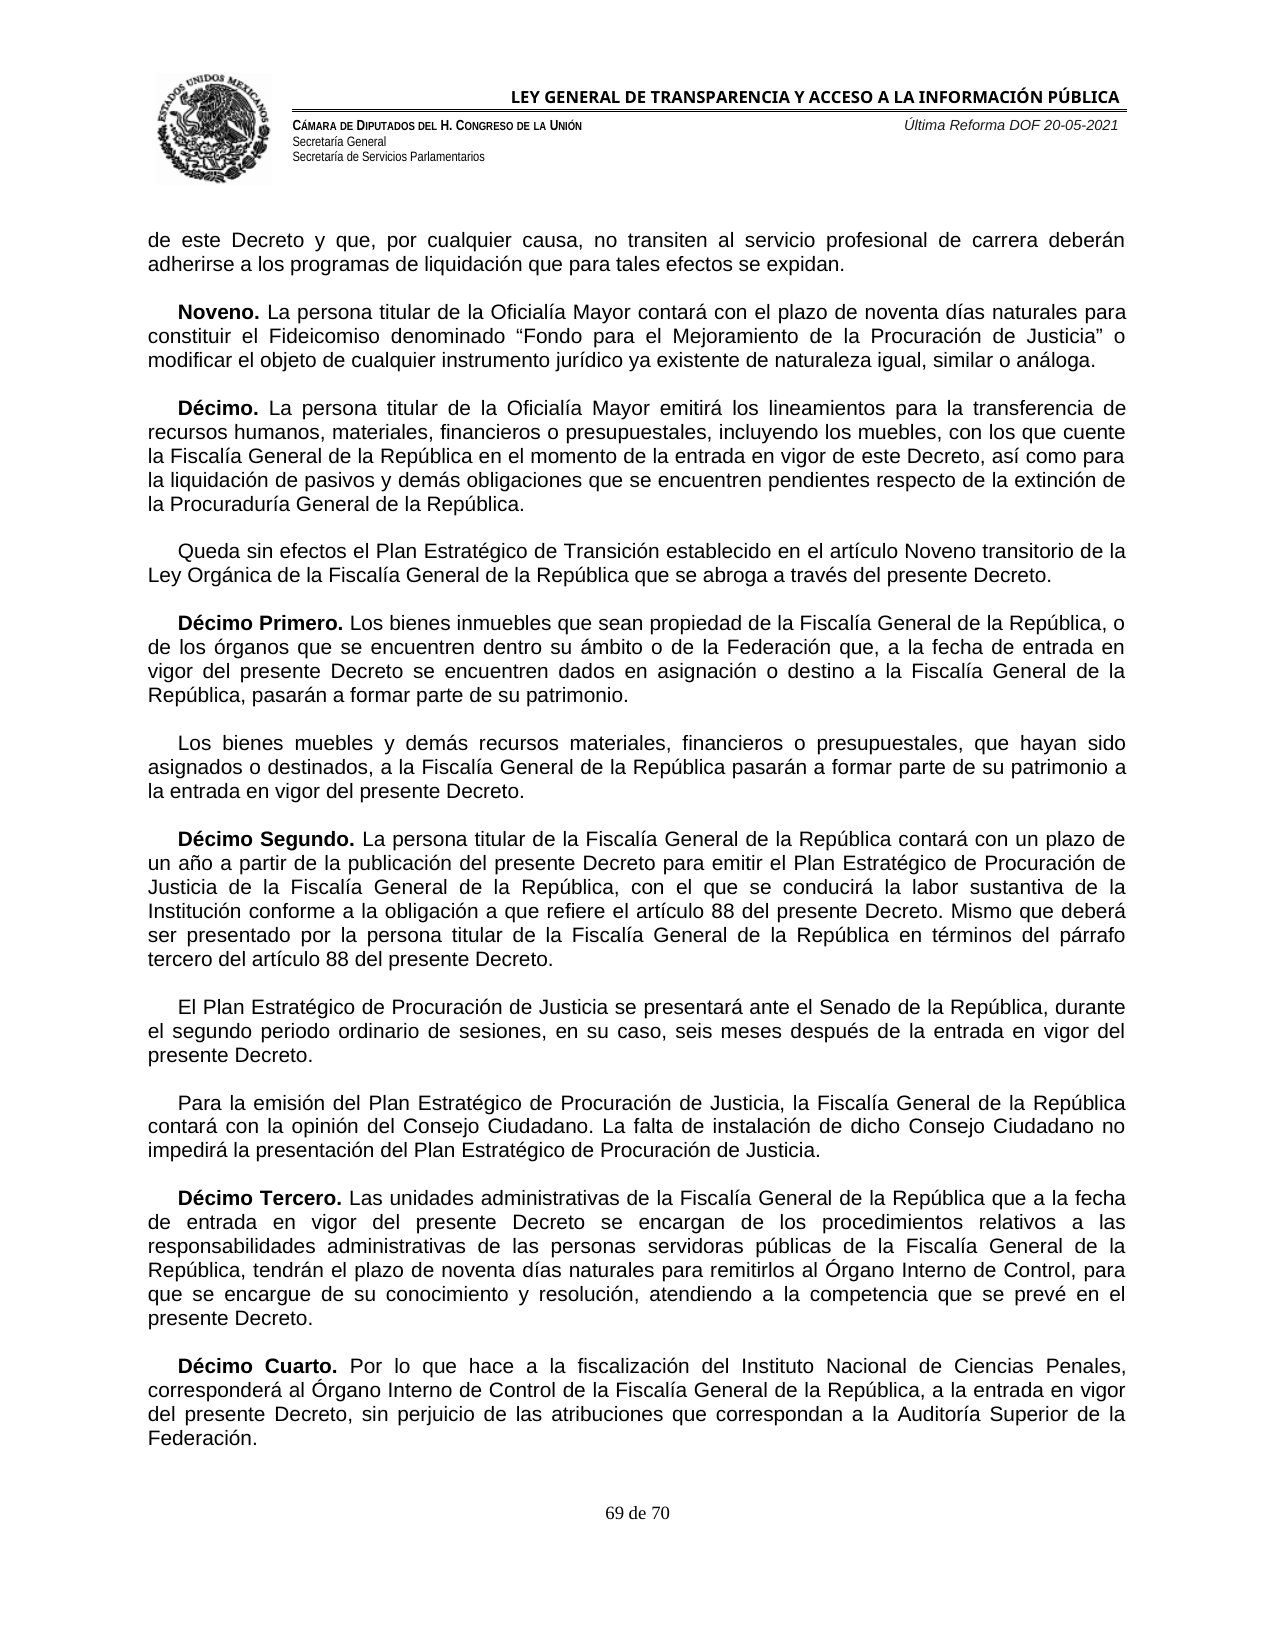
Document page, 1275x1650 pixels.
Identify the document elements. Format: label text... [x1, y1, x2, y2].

text Los bienes muebles y demás recursos materiales, financieros o presupuestales, que hayan sido asignados o destinados, a la Fiscalía General de la República pasarán a formar parte de su patrimonio a la entrada en vigor del presente Decreto. [148, 731, 1127, 803]
text Décimo. La persona titular de la Oficialía Mayor emitirá los lineamientos para la transferencia de recursos humanos, materiales, financieros o presupuestales, incluyendo los muebles, con los que cuente la Fiscalía General de la República en el momento de la entrada en vigor de este Decreto, así como para la liquidación de pasivos y demás obligaciones que se encuentren pendientes respecto de la extinción de la Procuraduría General de la República. [148, 396, 1127, 515]
text Décimo Cuarto. Por lo que hace a la fiscalización del Instituto Nacional de Ciencias Penales, corresponderá al Órgano Interno de Control de la Fiscalía General de la República, a la entrada en vigor del presente Decreto, sin perjuicio de las atribuciones que correspondan a la Auditoría Superior de la Federación. [148, 1354, 1127, 1450]
text Décimo Primero. Los bienes inmuebles que sean propiedad de la Fiscalía General de la República, o de los órganos que se encuentren dentro su ámbito o de la Federación que, a la fecha de entrada en vigor del presente Decreto se encuentren dados en asignación o destino a la Fiscalía General de la República, pasarán a formar parte de su patrimonio. [148, 611, 1127, 707]
text Queda sin efectos el Plan Estratégico de Transición establecido en el artículo Noveno transitorio de la Ley Orgánica de la Fiscalía General de la República que se abroga a través del presente Decreto. [148, 539, 1127, 587]
text Noveno. La persona titular de la Oficialía Mayor contará con el plazo de noventa días naturales para constituir el Fideicomiso denominado “Fondo para el Mejoramiento de la Procuración de Justicia” o modificar el objeto de cualquier instrumento jurídico ya existente de naturaleza igual, similar o análoga. [148, 300, 1127, 372]
text Décimo Segundo. La persona titular de la Fiscalía General de la República contará con un plazo de un año a partir de la publicación del presente Decreto para emitir el Plan Estratégico de Procuración de Justicia de la Fiscalía General de la República, con el que se conducirá la labor sustantiva de la Institución conforme a la obligación a que refiere el artículo 88 del presente Decreto. Mismo que deberá ser presentado por la persona titular de la Fiscalía General de la República en términos del párrafo tercero del artículo 88 del presente Decreto. [148, 827, 1127, 971]
text de este Decreto y que, por cualquier causa, no transiten al servicio profesional de carrera deberán adherirse a los programas de liquidación que para tales efectos se expidan. [148, 228, 1127, 276]
text Para la emisión del Plan Estratégico de Procuración de Justicia, la Fiscalía General de la República contará con la opinión del Consejo Ciudadano. La falta de instalación de dicho Consejo Ciudadano no impedirá la presentación del Plan Estratégico de Procuración de Justicia. [148, 1090, 1127, 1162]
text El Plan Estratégico de Procuración de Justicia se presentará ante el Senado de la República, durante el segundo periodo ordinario de sesiones, en su caso, seis meses después de la entrada en vigor del presente Decreto. [148, 994, 1127, 1066]
text Décimo Tercero. Las unidades administrativas de la Fiscalía General de la República que a la fecha de entrada en vigor del presente Decreto se encargan de los procedimientos relativos a las responsabilidades administrativas de las personas servidoras públicas de la Fiscalía General de la República, tendrán el plazo de noventa días naturales para remitirlos al Órgano Interno de Control, para que se encargue de su conocimiento y resolución, atendiendo a la competencia que se prevé en el presente Decreto. [148, 1186, 1127, 1330]
